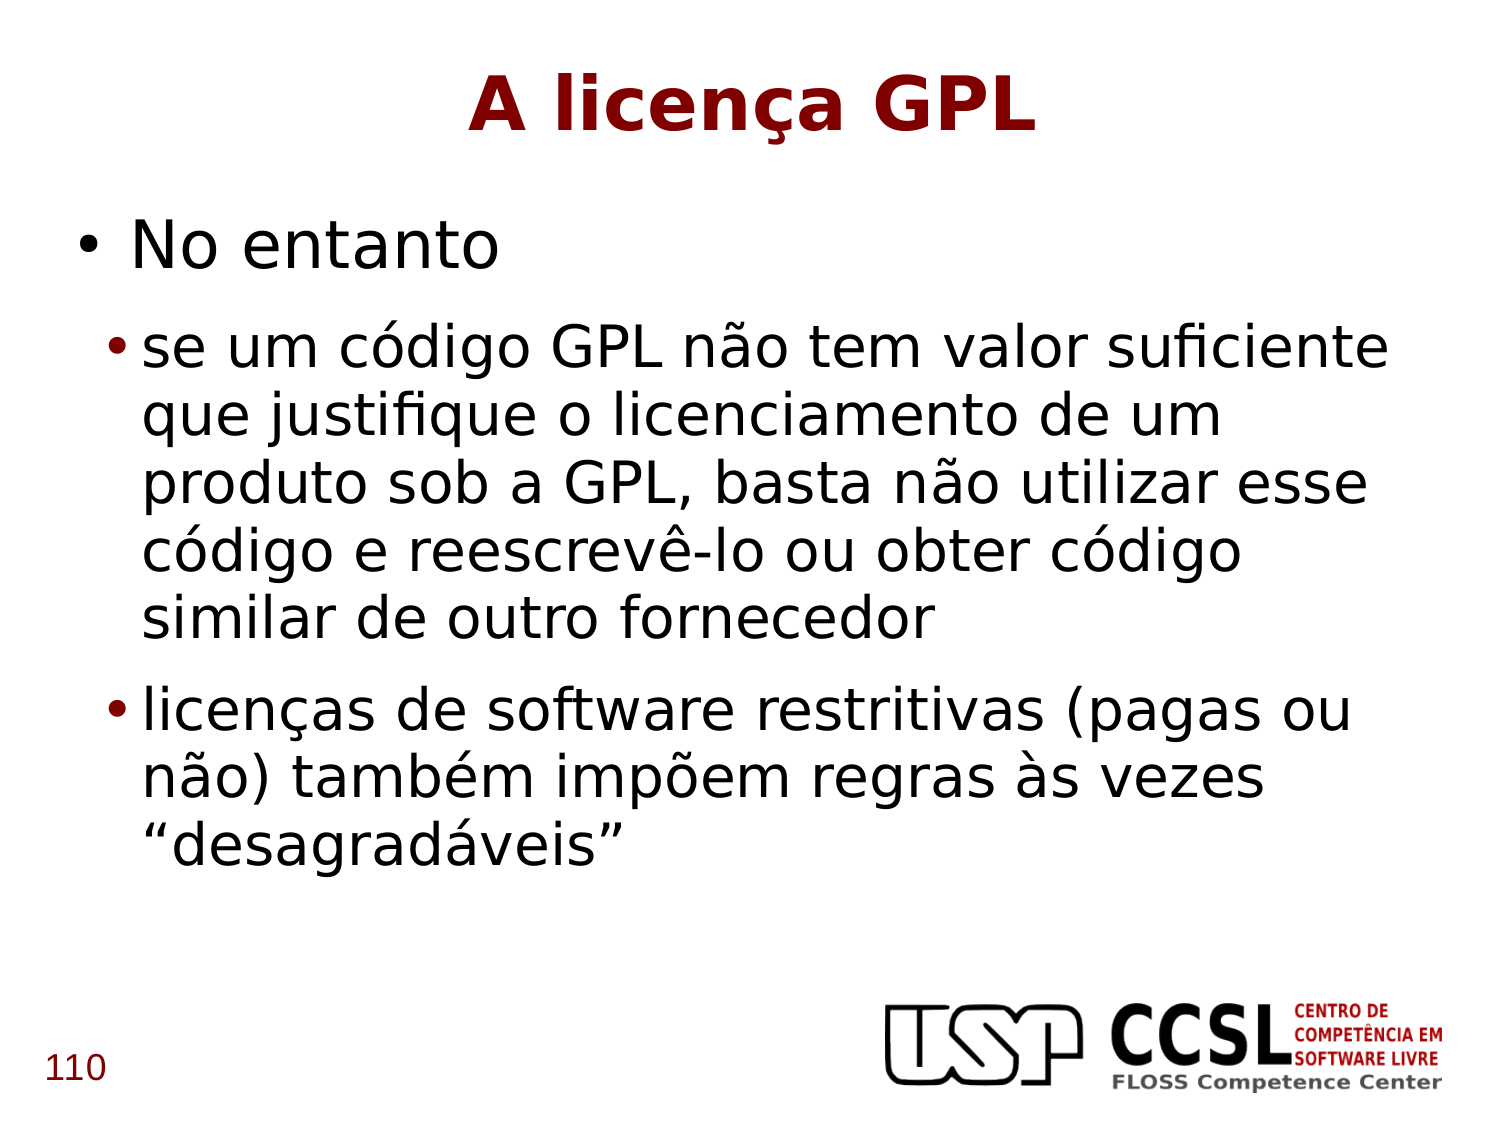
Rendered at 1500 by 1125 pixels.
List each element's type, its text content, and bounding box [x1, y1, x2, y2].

picture [885, 1003, 1442, 1093]
list No entanto se um código GPL não tem valor suficiente que justifique o licenciamento de um produto sob a GPL, basta não utilizar esse código e reescrevê-lo ou obter código similar de outro fornecedor licenças de software restritivas (pagas ou não) também impõem regras às vezes “desagradáveis” [59, 206, 1447, 950]
title A licença GPL [59, 29, 1447, 180]
